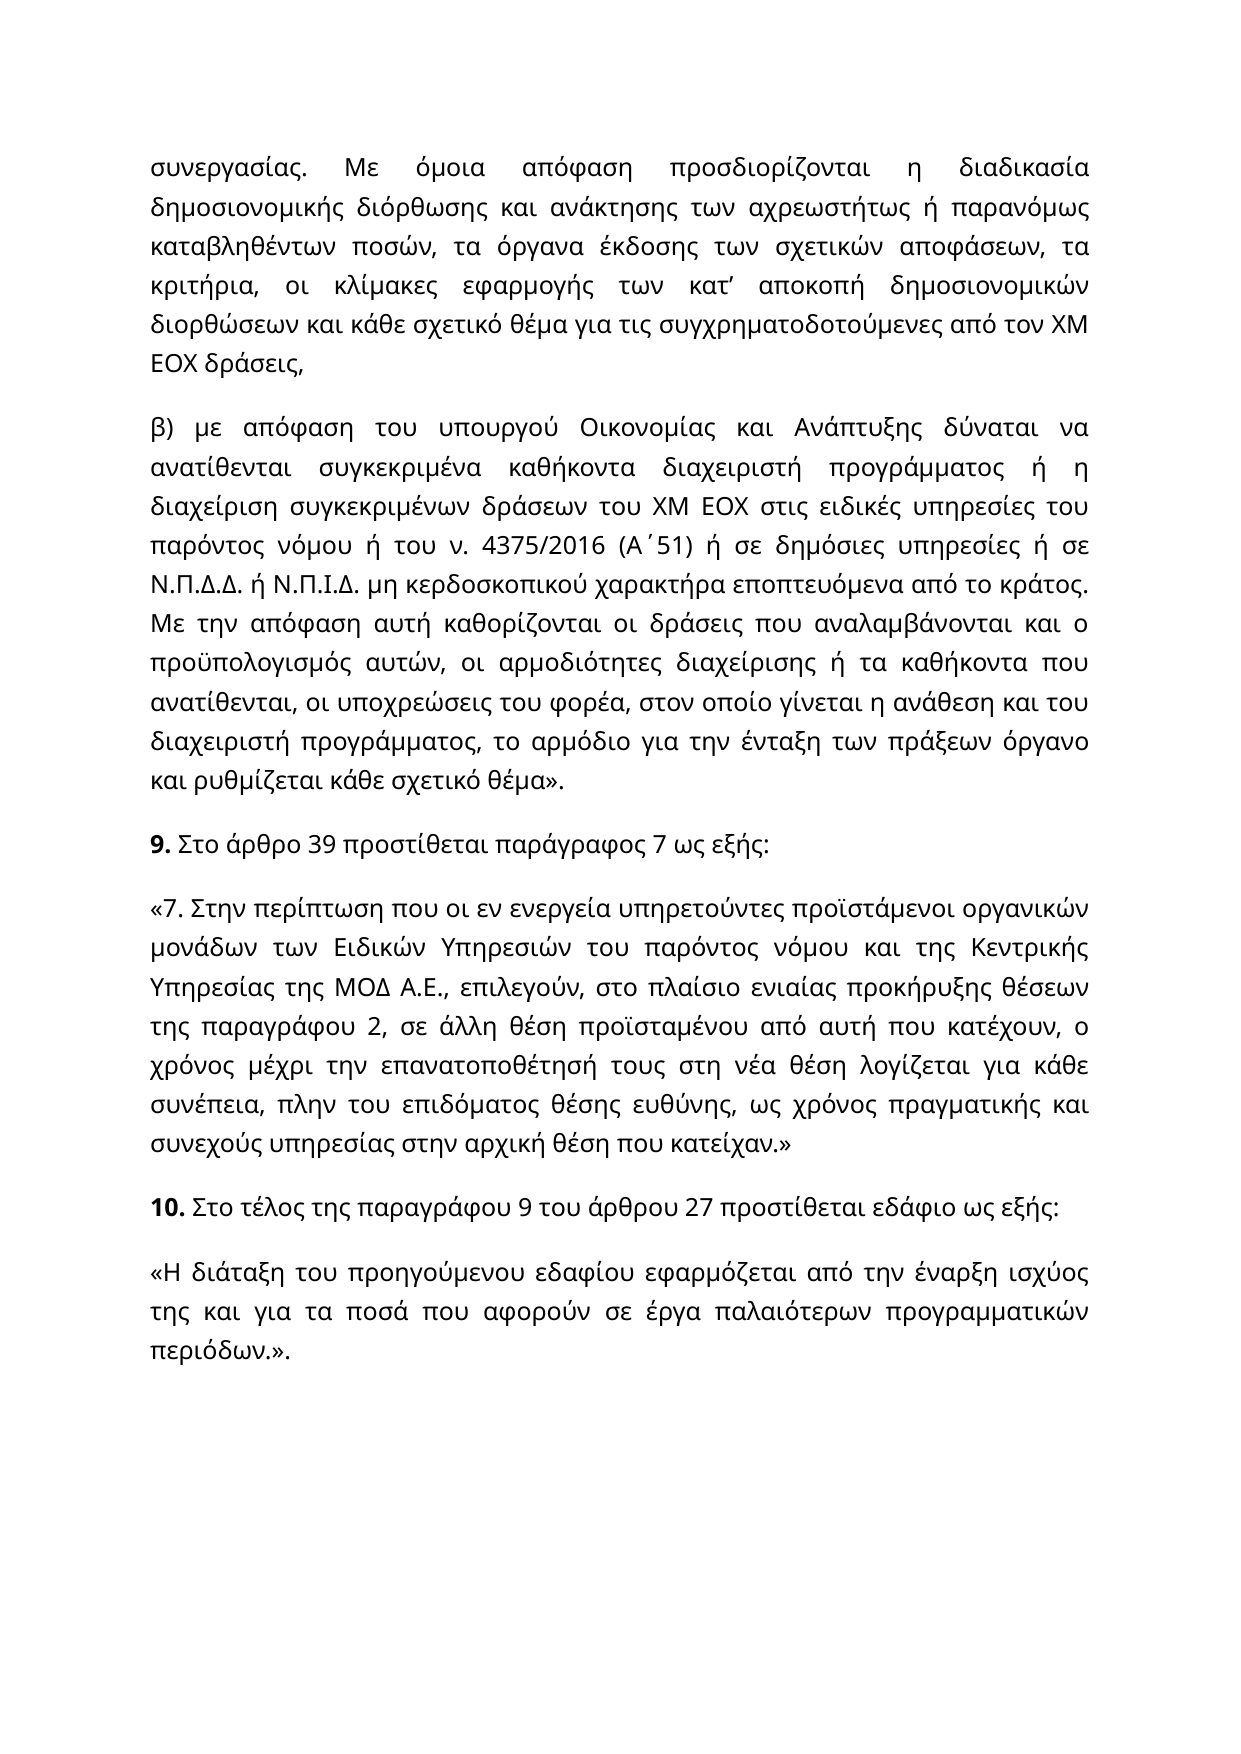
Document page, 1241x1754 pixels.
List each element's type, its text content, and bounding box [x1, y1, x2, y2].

text 10. Στο τέλος της παραγράφου 9 του άρθρου 27 προστίθεται εδάφιο ως εξής: [150, 1190, 1090, 1224]
text β) με απόφαση του υπουργού Οικονομίας και Ανάπτυξης δύναται να ανατίθενται συγκεκριμένα καθήκοντα διαχειριστή προγράμματος ή η διαχείριση συγκεκριμένων δράσεων του ΧΜ ΕΟΧ στις ειδικές υπηρεσίες του παρόντος νόμου ή του ν. 4375/2016 (Α΄51) ή σε δημόσιες υπηρεσίες ή σε Ν.Π.Δ.Δ. ή Ν.Π.Ι.Δ. μη κερδοσκοπικού χαρακτήρα εποπτευόμενα από το κράτος. Με την απόφαση αυτή καθορίζονται οι δράσεις που αναλαμβάνονται και ο προϋπολογισμός αυτών, οι αρμοδιότητες διαχείρισης ή τα καθήκοντα που ανατίθενται, οι υποχρεώσεις του φορέα, στον οποίο γίνεται η ανάθεση και του διαχειριστή προγράμματος, το αρμόδιο για την ένταξη των πράξεων όργανο και ρυθμίζεται κάθε σχετικό θέμα». [150, 410, 1090, 797]
text «7. Στην περίπτωση που οι εν ενεργεία υπηρετούντες προϊστάμενοι οργανικών μονάδων των Ειδικών Υπηρεσιών του παρόντος νόμου και της Κεντρικής Υπηρεσίας της ΜΟΔ Α.Ε., επιλεγούν, στο πλαίσιο ενιαίας προκήρυξης θέσεων της παραγράφου 2, σε άλλη θέση προϊσταμένου από αυτή που κατέχουν, ο χρόνος μέχρι την επανατοποθέτησή τους στη νέα θέση λογίζεται για κάθε συνέπεια, πλην του επιδόματος θέσης ευθύνης, ως χρόνος πραγματικής και συνεχούς υπηρεσίας στην αρχική θέση που κατείχαν.» [150, 891, 1090, 1160]
text «Η διάταξη του προηγούμενου εδαφίου εφαρμόζεται από την έναρξη ισχύος της και για τα ποσά που αφορούν σε έργα παλαιότερων προγραμματικών περιόδων.». [150, 1254, 1090, 1367]
text 9. Στο άρθρο 39 προστίθεται παράγραφος 7 ως εξής: [150, 827, 1090, 861]
text συνεργασίας. Με όμοια απόφαση προσδιορίζονται η διαδικασία δημοσιονομικής διόρθωσης και ανάκτησης των αχρεωστήτως ή παρανόμως καταβληθέντων ποσών, τα όργανα έκδοσης των σχετικών αποφάσεων, τα κριτήρια, οι κλίμακες εφαρμογής των κατ’ αποκοπή δημοσιονομικών διορθώσεων και κάθε σχετικό θέμα για τις συγχρηματοδοτούμενες από τον ΧΜ ΕΟΧ δράσεις, [150, 150, 1090, 380]
